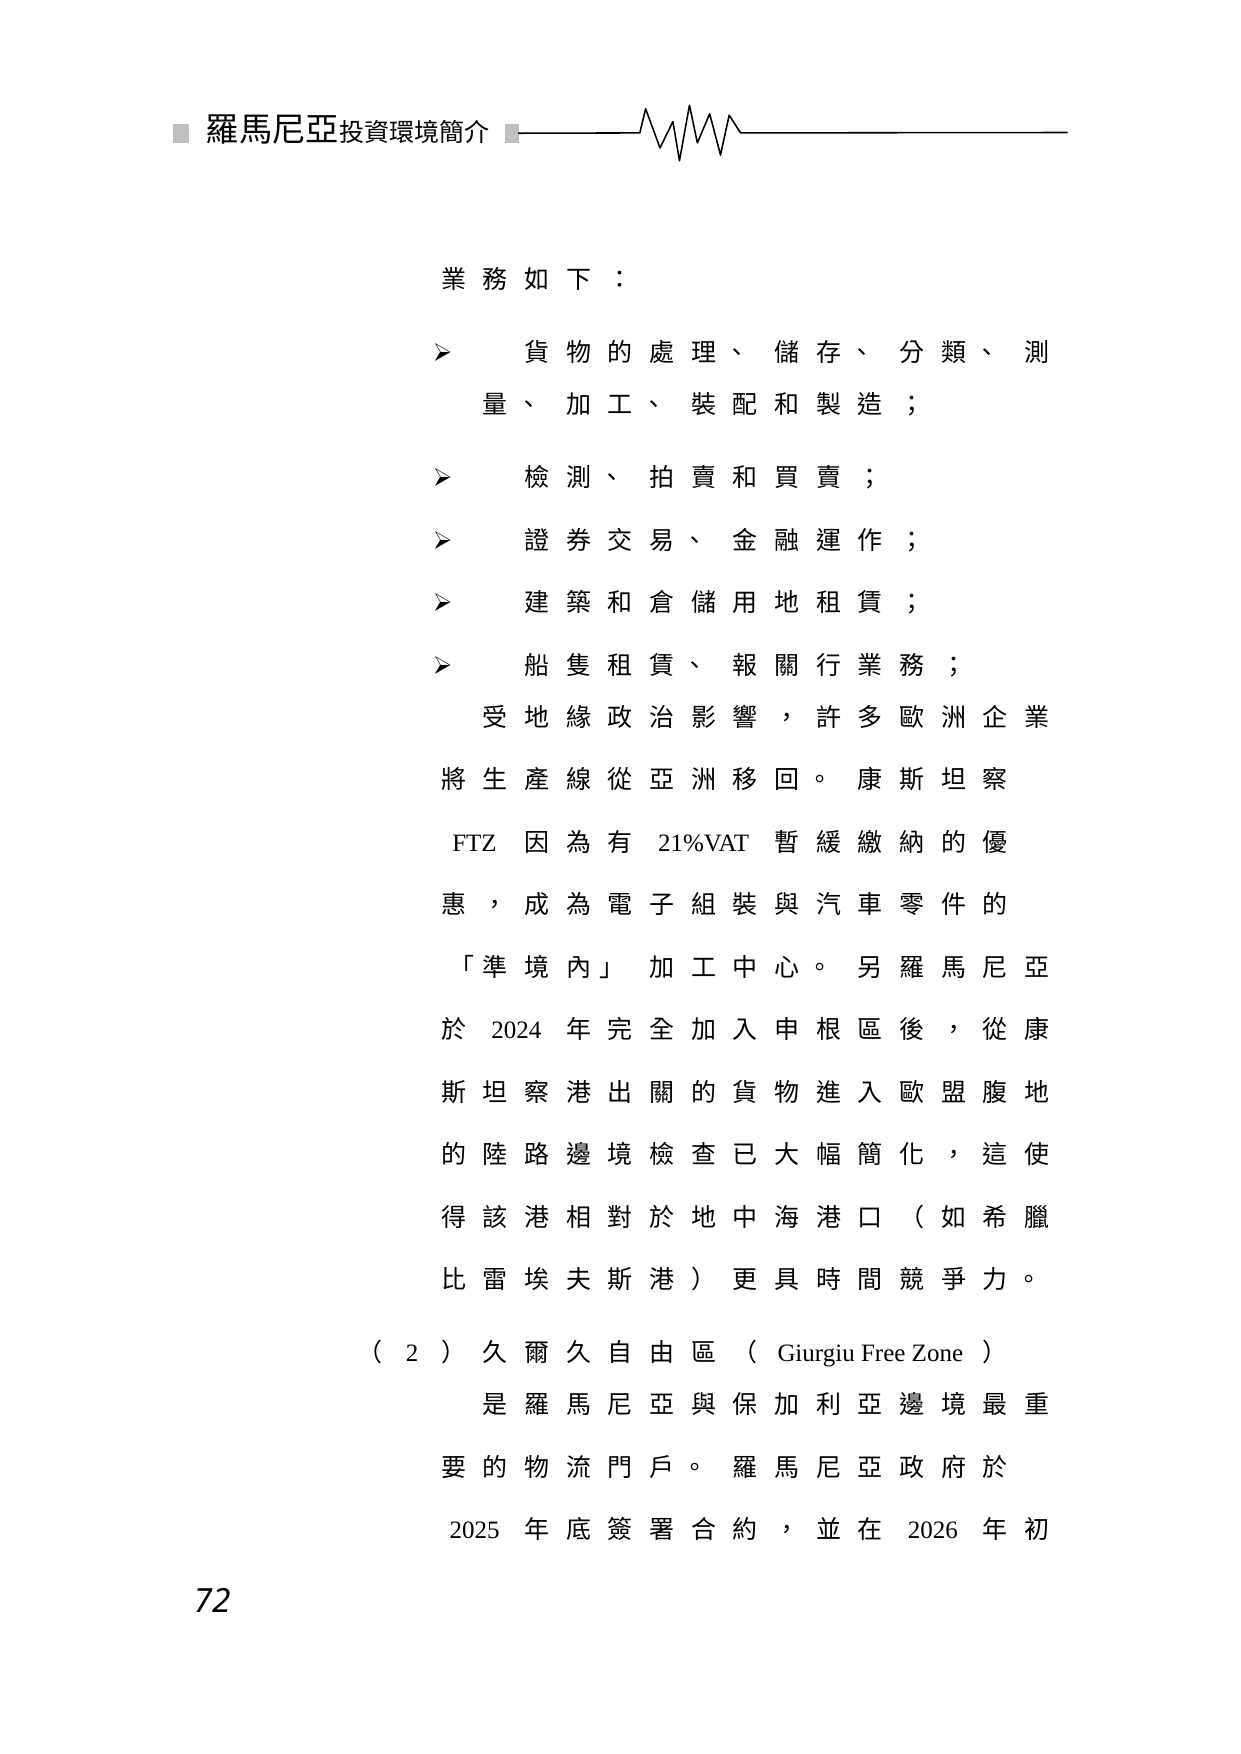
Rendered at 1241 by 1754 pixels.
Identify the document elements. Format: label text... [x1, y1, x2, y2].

list 貨物的處理、儲存、分類、測量、加工、裝配和製造； [398, 299, 1058, 424]
text 業務如下： [392, 236, 1058, 299]
text 是羅馬尼亞與保加利亞邊境最重要的物流門戶。羅馬尼亞政府於2025年底簽署合約，並在2026年初 [392, 1361, 1058, 1549]
list 證券交易、金融運作； [398, 486, 1058, 549]
list 建築和倉儲用地租賃； [398, 549, 1058, 611]
text （2）久爾久自由區（Giurgiu Free Zone） [330, 1299, 1058, 1361]
text 受地緣政治影響，許多歐洲企業將生產線從亞洲移回。康斯坦察FTZ因為有21%VAT暫緩繳納的優惠，成為電子組裝與汽車零件的「準境內」加工中心。另羅馬尼亞於2024年完全加入申根區後，從康斯坦察港出關的貨物進入歐盟腹地的陸路邊境檢查已大幅簡化，這使得該港相對於地中海港口（如希臘比雷埃夫斯港）更具時間競爭力。 [392, 674, 1058, 1299]
list 船隻租賃、報關行業務； [398, 611, 1058, 674]
list 檢測、拍賣和買賣； [398, 424, 1058, 486]
